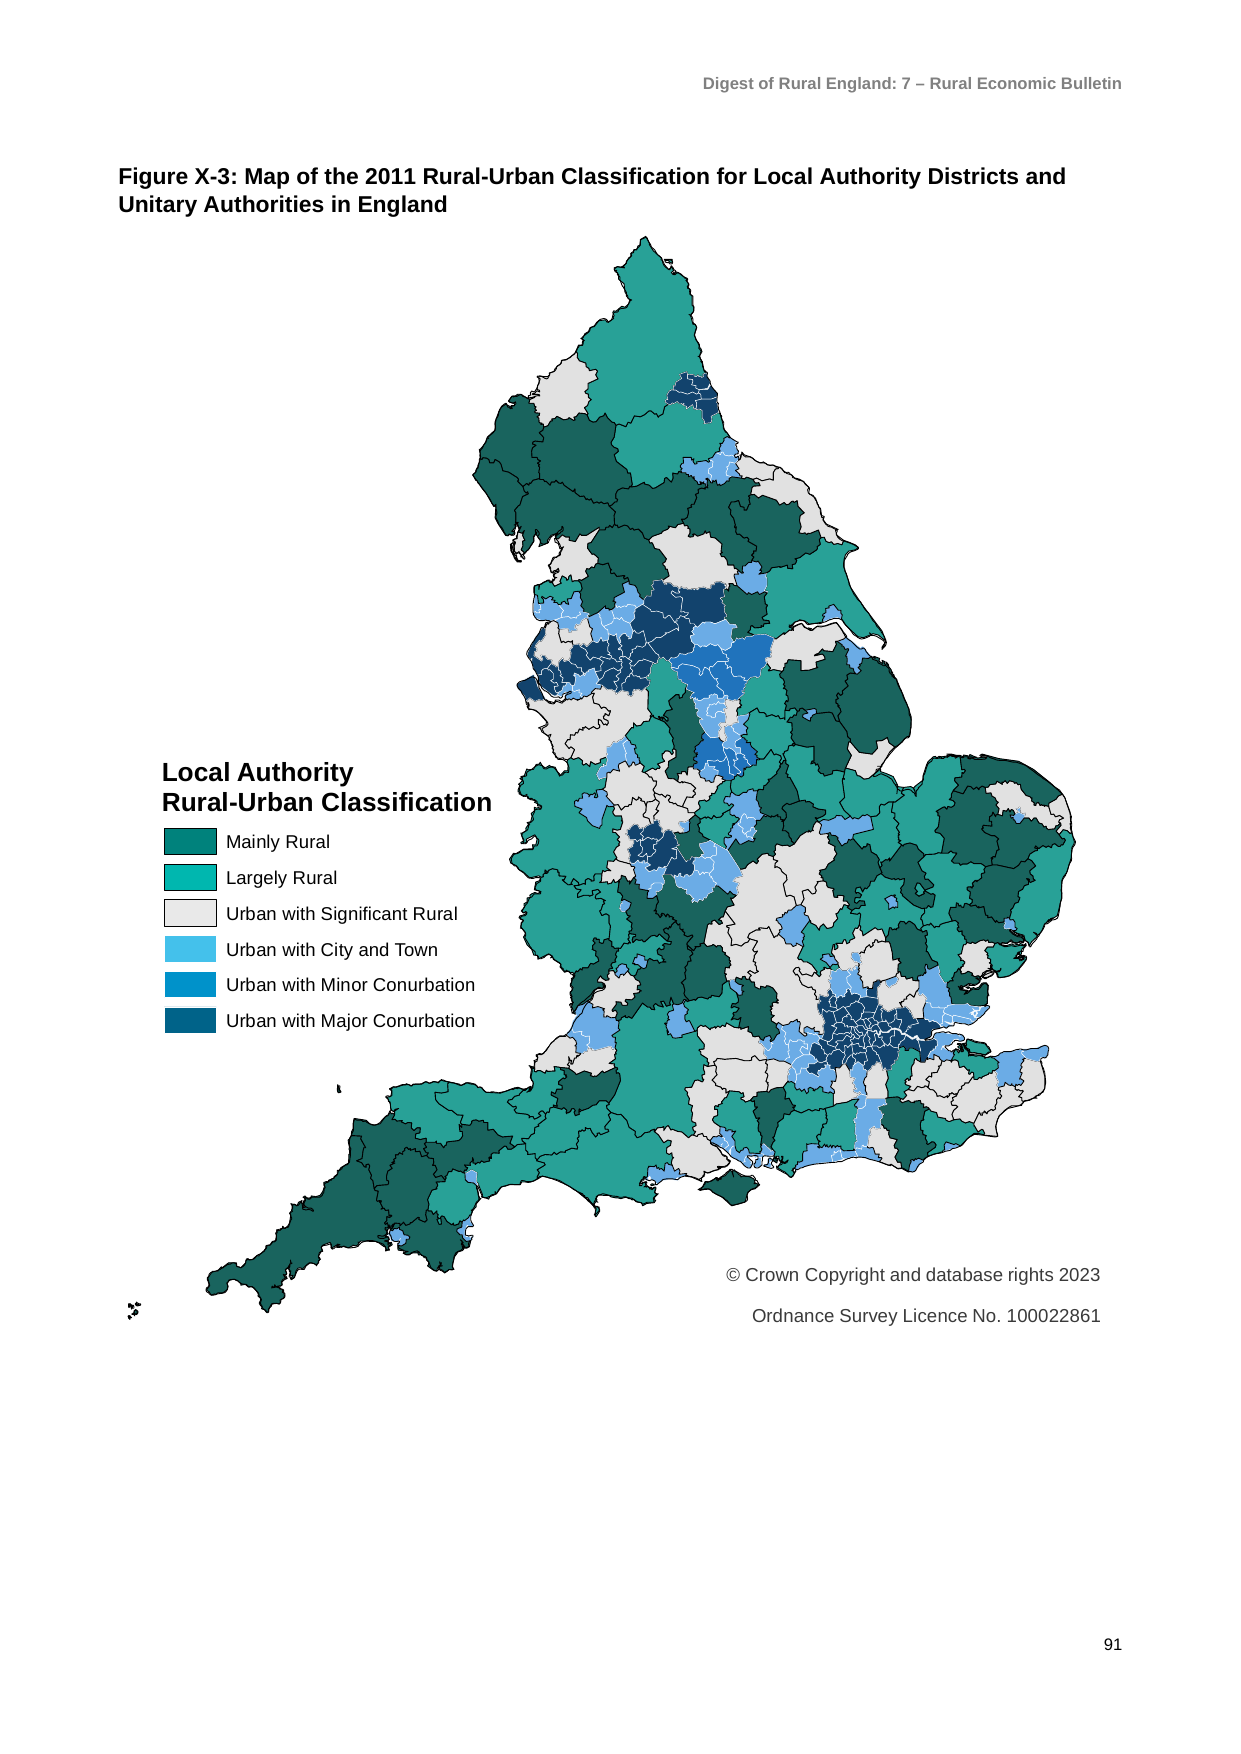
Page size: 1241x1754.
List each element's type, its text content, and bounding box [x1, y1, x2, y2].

text Figure X-3: Map of the 2011 Rural-Urban Classification for Local Authority Districts and Unitary Authorities in England [118, 163, 1122, 217]
